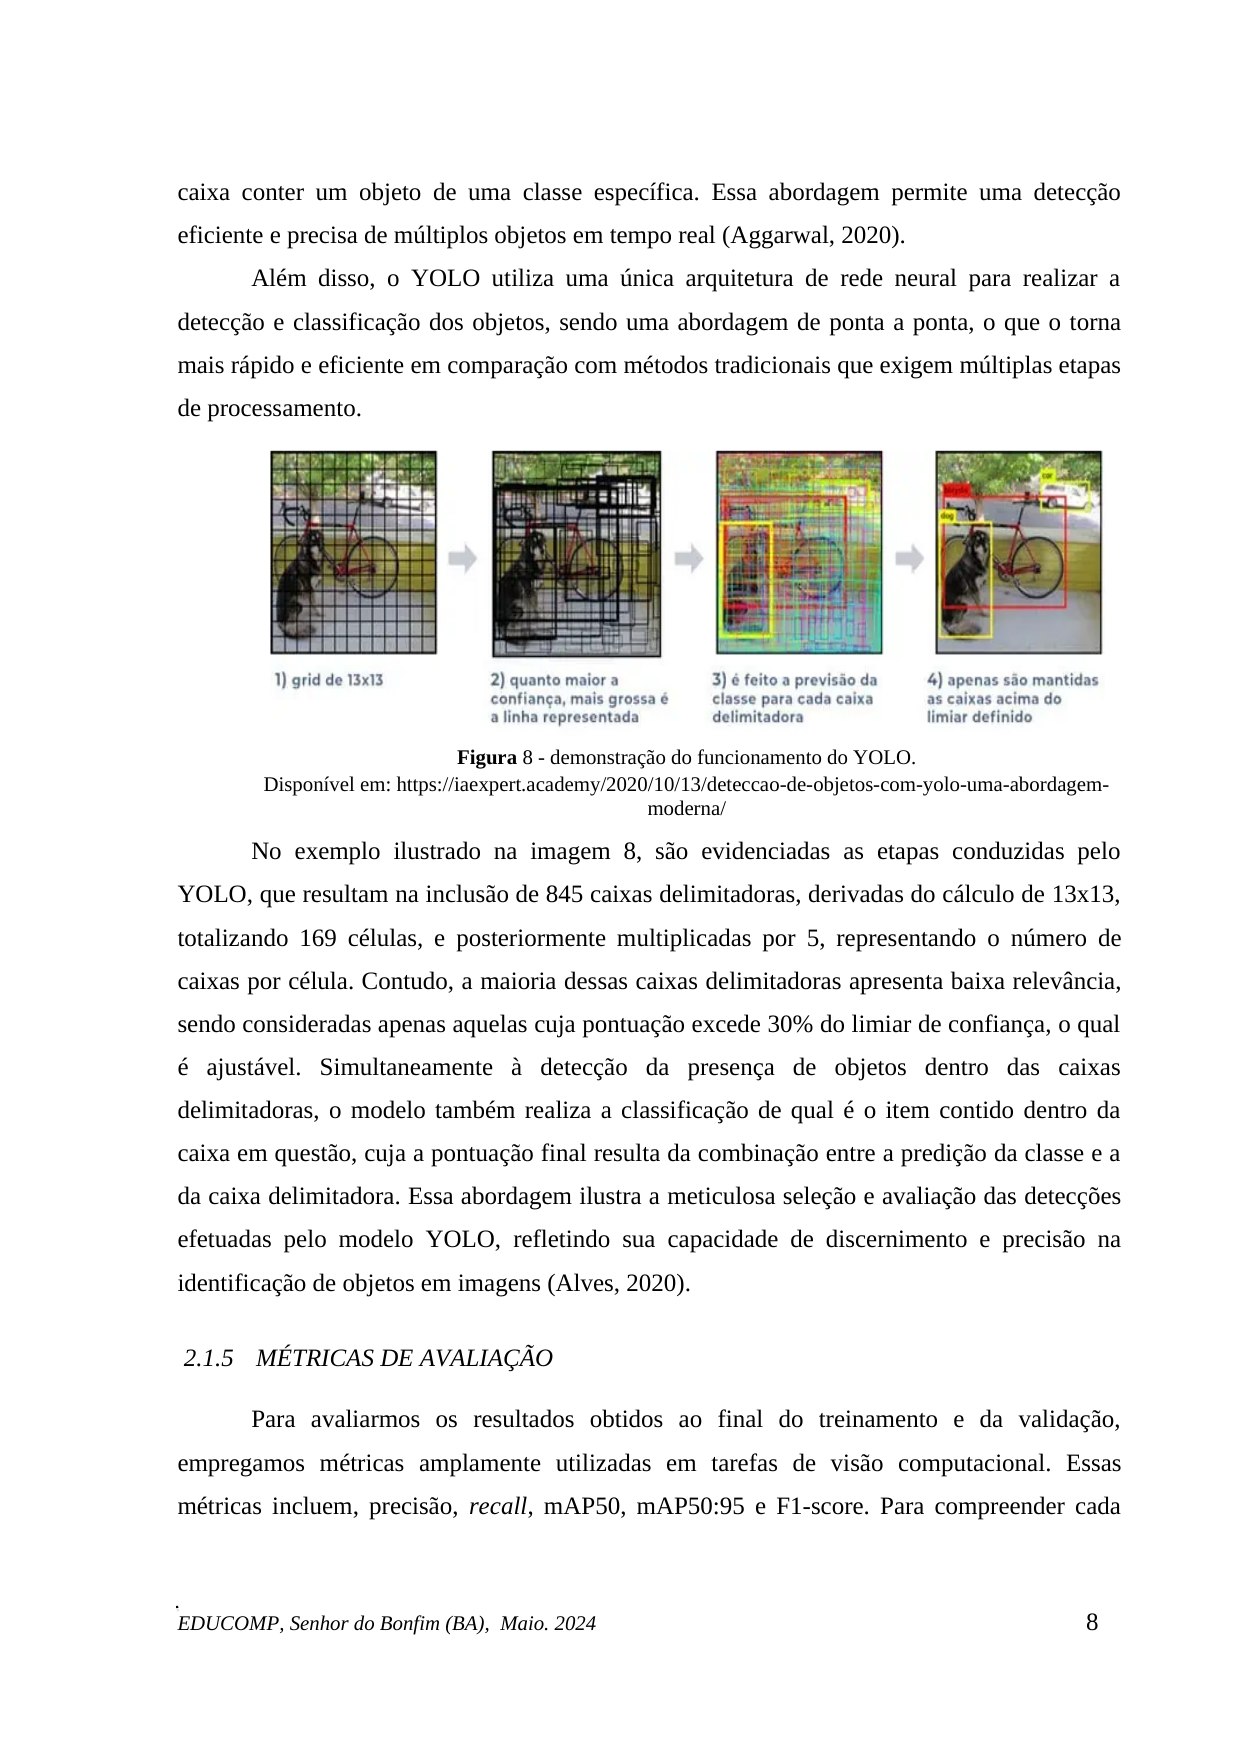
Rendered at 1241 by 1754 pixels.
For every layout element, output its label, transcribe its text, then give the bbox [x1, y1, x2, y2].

text caixa conter um objeto de uma classe específica. Essa abordagem permite uma detecção eficiente e precisa de múltiplos objetos em tempo real (Aggarwal, 2020). [177, 177, 1122, 249]
picture [259, 438, 1114, 745]
text Para avaliarmos os resultados obtidos ao final do treinamento e da validação, empregamos métricas amplamente utilizadas em tarefas de visão computacional. Essas métricas incluem, precisão, recall, mAP50, mAP50:95 e F1-score. Para compreender cada [177, 1404, 1122, 1519]
text Além disso, o YOLO utiliza uma única arquitetura de rede neural para realizar a detecção e classificação dos objetos, sendo uma abordagem de ponta a ponta, o que o torna mais rápido e eficiente em comparação com métodos tradicionais que exigem múltiplas etapas de processamento. [177, 263, 1122, 422]
text No exemplo ilustrado na imagem 8, são evidenciadas as etapas conduzidas pelo YOLO, que resultam na inclusão de 845 caixas delimitadoras, derivadas do cálculo de 13x13, totalizando 169 células, e posteriormente multiplicadas por 5, representando o número de caixas por célula. Contudo, a maioria dessas caixas delimitadoras apresenta baixa relevância, sendo consideradas apenas aquelas cuja pontuação excede 30% do limiar de confiança, o qual é ajustável. Simultaneamente à detecção da presença de objetos dentro das caixas delimitadoras, o modelo também realiza a classificação de qual é o item contido dentro da caixa em questão, cuja a pontuação final resulta da combinação entre a predição da classe e a da caixa delimitadora. Essa abordagem ilustra a meticulosa seleção e avaliação das detecções efetuadas pelo modelo YOLO, refletindo sua capacidade de discernimento e precisão na identificação de objetos em imagens (Alves, 2020). [177, 836, 1122, 1296]
text Disponível em: https://iaexpert.academy/2020/10/13/deteccao-de-objetos-com-yolo-uma-abordagem-moderna/ [257, 772, 1116, 820]
subtitle MÉTRICAS DE AVALIAÇÃO [177, 1343, 1122, 1372]
text Figura 8 - demonstração do funcionamento do YOLO. [257, 745, 1116, 769]
